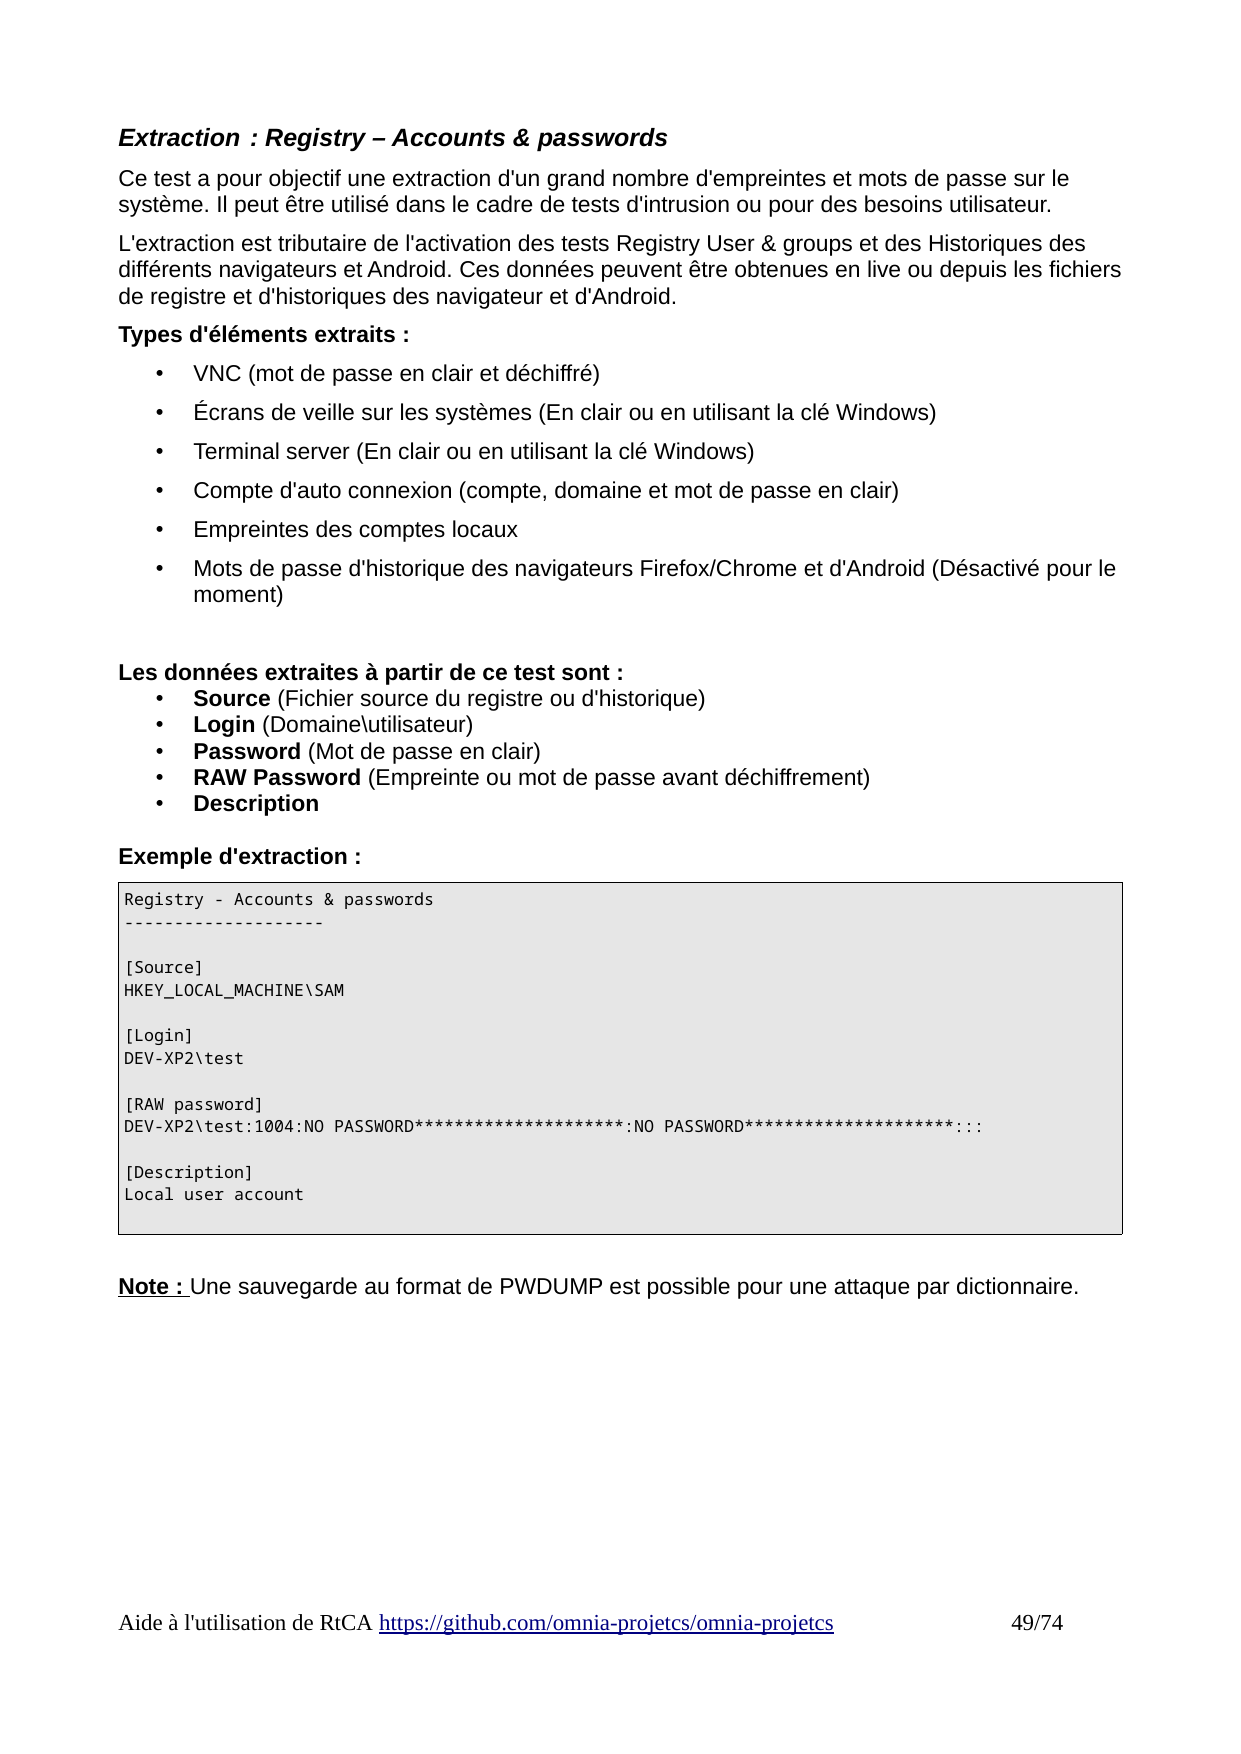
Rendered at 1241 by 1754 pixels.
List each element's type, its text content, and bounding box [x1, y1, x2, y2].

list Description [156, 790, 1122, 817]
list Empreintes des comptes locaux [156, 516, 1122, 542]
text Les données extraites à partir de ce test sont : [118, 659, 1122, 685]
list Écrans de veille sur les systèmes (En clair ou en utilisant la clé Windows) [156, 399, 1122, 426]
subtitle Extraction : Registry – Accounts & passwords [118, 123, 1122, 152]
list VNC (mot de passe en clair et déchiffré) [156, 360, 1122, 387]
text Ce test a pour objectif une extraction d'un grand nombre d'empreintes et mots de passe sur le système. Il peut être utilisé dans le cadre de tests d'intrusion ou pour des besoins utilisateur. [118, 165, 1122, 217]
list Terminal server (En clair ou en utilisant la clé Windows) [156, 438, 1122, 464]
text L'extraction est tributaire de l'activation des tests Registry User & groups et des Historiques des différents navigateurs et Android. Ces données peuvent être obtenues en live ou depuis les fichiers de registre et d'historiques des navigateur et d'Android. [118, 230, 1122, 309]
list Source (Fichier source du registre ou d'historique) [156, 685, 1122, 711]
text Types d'éléments extraits : [118, 321, 1122, 348]
text Note : Une sauvegarde au format de PWDUMP est possible pour une attaque par dictionnaire. [118, 1273, 1122, 1299]
text Exemple d'extraction : [118, 843, 1122, 869]
list RAW Password (Empreinte ou mot de passe avant déchiffrement) [156, 764, 1122, 790]
table_header Registry - Accounts & passwords -------------------- [Source] HKEY_LOCAL_MACHINE\SAM [Login] DEV-XP2\test [RAW password] DEV-XP2\test:1004:NO PASSWORD*********************:NO PASSWORD*********************::: [Description] Local user account [119, 883, 1122, 1234]
list Mots de passe d'historique des navigateurs Firefox/Chrome et d'Android (Désactivé pour le moment) [156, 554, 1122, 607]
list Login (Domaine\utilisateur) [156, 711, 1122, 738]
list Compte d'auto connexion (compte, domaine et mot de passe en clair) [156, 477, 1122, 503]
list Password (Mot de passe en clair) [156, 738, 1122, 764]
